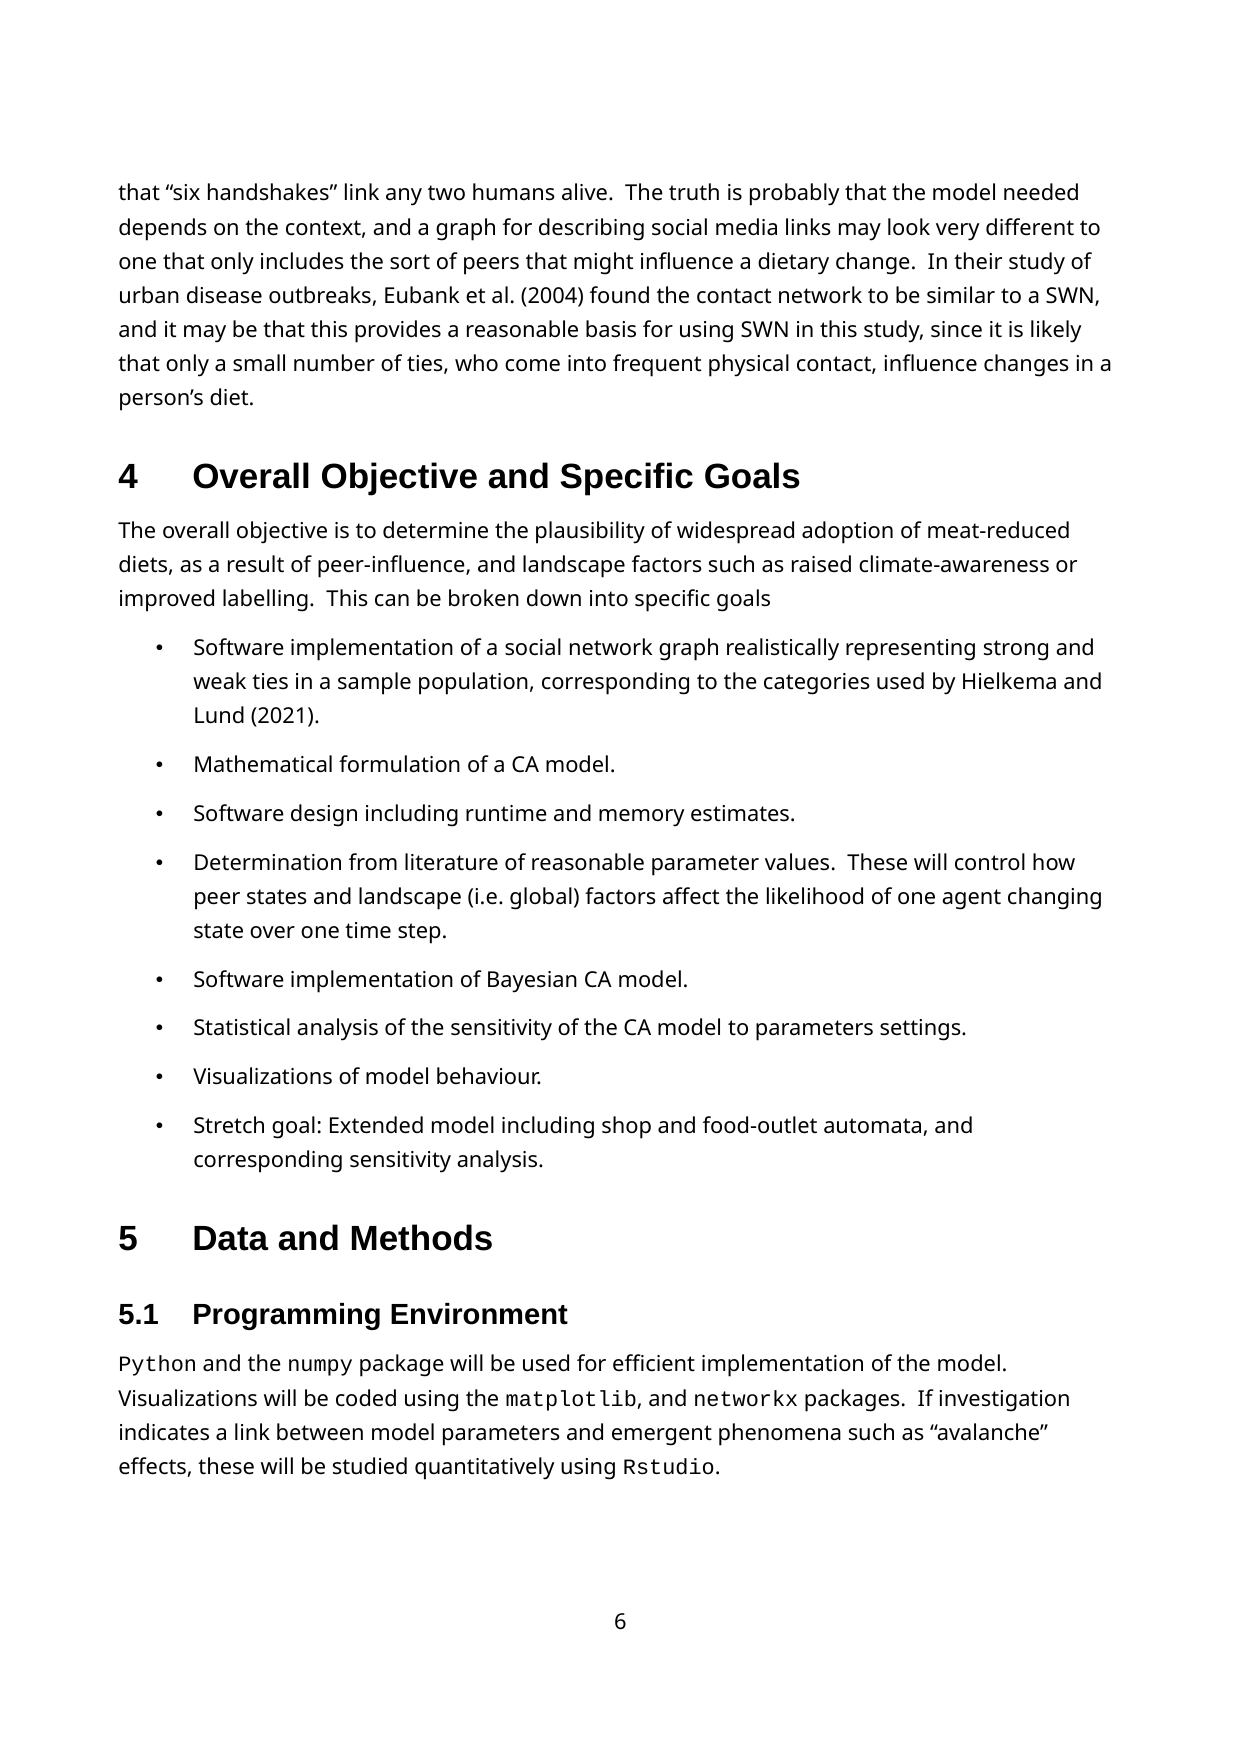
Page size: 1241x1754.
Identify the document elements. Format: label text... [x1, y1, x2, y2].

list Software design including runtime and memory estimates. [156, 798, 1122, 827]
subtitle Programming Environment [118, 1297, 1122, 1331]
list Software implementation of Bayesian CA model. [156, 963, 1122, 993]
list Determination from literature of reasonable parameter values. These will control how peer states and landscape (i.e. global) factors affect the likelihood of one agent changing state over one time step. [156, 846, 1122, 944]
text Python and the numpy package will be used for efficient implementation of the model. Visualizations will be coded using the matplotlib, and networkx packages. If investigation indicates a link between model parameters and emergent phenomena such as “avalanche” effects, these will be studied quantitatively using Rstudio. [118, 1348, 1122, 1481]
list Visualizations of model behaviour. [156, 1061, 1122, 1091]
text that “six handshakes” link any two humans alive. The truth is probably that the model needed depends on the context, and a graph for describing social media links may look very different to one that only includes the sort of peers that might influence a dietary change. In their study of urban disease outbreaks, Eubank et al. (2004) found the contact network to be similar to a SWN, and it may be that this provides a reasonable basis for using SWN in this study, since it is likely that only a small number of ties, who come into frequent physical contact, influence changes in a person’s diet. [118, 177, 1122, 412]
list Mathematical formulation of a CA model. [156, 749, 1122, 779]
list Software implementation of a social network graph realistically representing strong and weak ties in a sample population, corresponding to the categories used by Hielkema and Lund (2021). [156, 632, 1122, 730]
subtitle Overall Objective and Specific Goals [118, 456, 1122, 496]
text The overall objective is to determine the plausibility of widespread adoption of meat-reduced diets, as a result of peer-influence, and landscape factors such as raised climate-awareness or improved labelling. This can be broken down into specific goals [118, 515, 1122, 613]
subtitle Data and Methods [118, 1218, 1122, 1258]
list Stretch goal: Extended model including shop and food-outlet automata, and corresponding sensitivity analysis. [156, 1110, 1122, 1174]
list Statistical analysis of the sensitivity of the CA model to parameters settings. [156, 1012, 1122, 1042]
